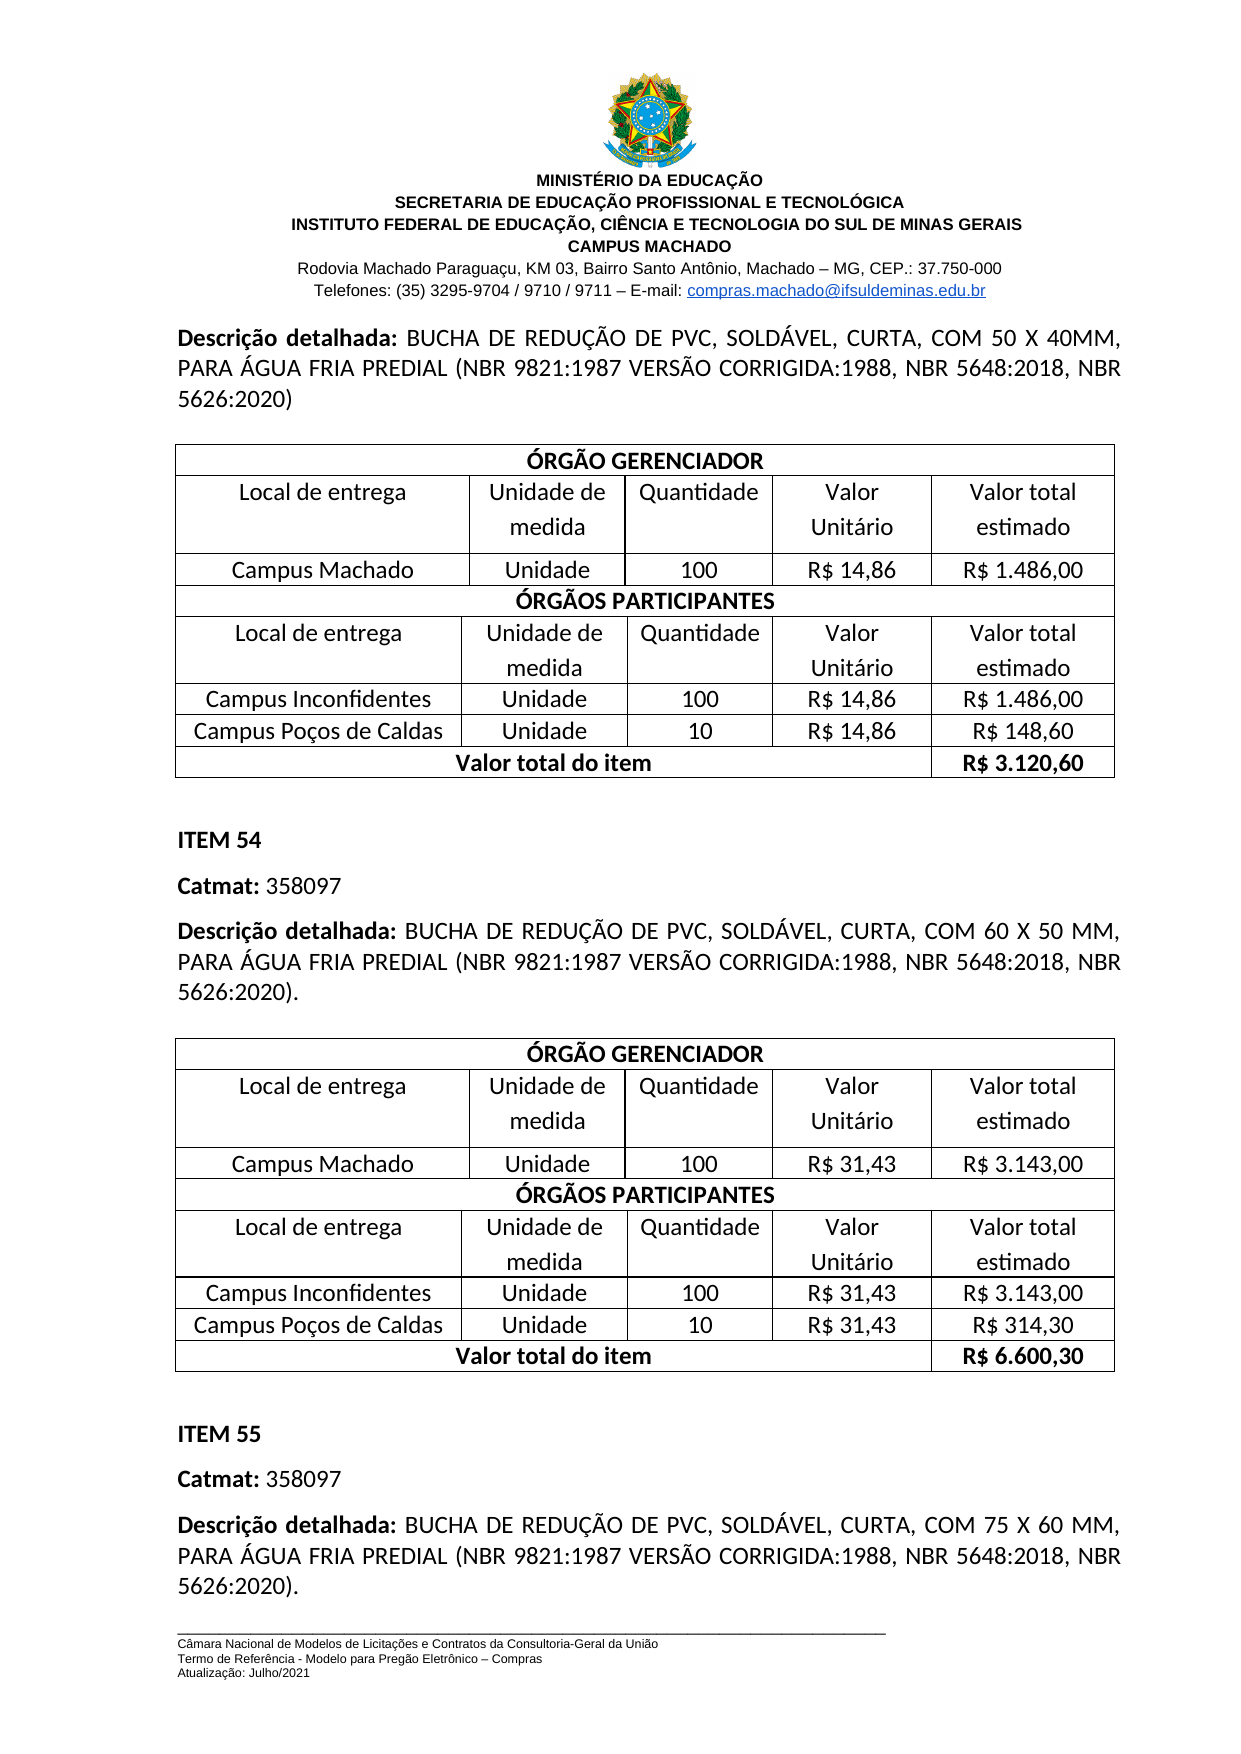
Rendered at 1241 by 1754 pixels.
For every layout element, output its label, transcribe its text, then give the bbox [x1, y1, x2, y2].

table_header ÓRGÃO GERENCIADOR [176, 445, 1114, 475]
table_cell Valor total estimado [932, 1070, 1114, 1147]
table_cell 100 [626, 1148, 772, 1178]
table_cell R$ 14,86 [773, 684, 931, 714]
table_cell 10 [628, 715, 772, 746]
table_cell Unidade [470, 1148, 624, 1178]
table_cell Unidade de medida [462, 1211, 627, 1276]
table_cell Campus Poços de Caldas [176, 1309, 461, 1339]
table_cell Valor Unitário [773, 476, 931, 553]
table_cell Unidade [462, 715, 627, 746]
text Catmat: 358097 [177, 870, 1122, 900]
table_cell Valor Unitário [773, 1211, 931, 1276]
text ITEM 55 [177, 1418, 1122, 1448]
table_cell Valor total estimado [932, 1211, 1114, 1276]
table_cell Local de entrega [176, 476, 469, 553]
text Catmat: 358097 [177, 1463, 1122, 1494]
text Descrição detalhada: BUCHA DE REDUÇÃO DE PVC, SOLDÁVEL, CURTA, COM 50 X 40MM, PARA ÁGUA FRIA PREDIAL (NBR 9821:1987 VERSÃO CORRIGIDA:1988, NBR 5648:2018, NBR 5626:2020) [177, 322, 1122, 413]
table_cell R$ 31,43 [773, 1278, 931, 1308]
table_cell Quantidade [628, 1211, 772, 1276]
table_cell Valor total estimado [932, 617, 1114, 683]
table_cell Unidade de medida [462, 617, 627, 683]
table_cell Local de entrega [176, 617, 461, 683]
table_cell 100 [626, 554, 772, 584]
table_cell Campus Machado [176, 1148, 469, 1178]
table_cell R$ 31,43 [773, 1148, 931, 1178]
table_cell Campus Machado [176, 554, 469, 584]
table_header ÓRGÃO GERENCIADOR [176, 1039, 1114, 1069]
table_cell R$ 1.486,00 [932, 684, 1114, 714]
table_cell Unidade [462, 684, 627, 714]
table_cell Unidade [470, 554, 624, 584]
table_cell R$ 3.120,60 [932, 747, 1114, 777]
table_cell 10 [628, 1309, 772, 1339]
table_cell Campus Inconfidentes [176, 1278, 461, 1308]
table_cell Unidade de medida [470, 1070, 624, 1147]
table_cell ÓRGÃOS PARTICIPANTES [176, 1179, 1114, 1210]
table_cell Local de entrega [176, 1211, 461, 1276]
table_cell Quantidade [628, 617, 772, 683]
table_cell R$ 6.600,30 [932, 1341, 1114, 1371]
table_cell R$ 148,60 [932, 715, 1114, 746]
picture [603, 73, 697, 168]
table_cell R$ 31,43 [773, 1309, 931, 1339]
table_cell Valor total estimado [932, 476, 1114, 553]
picture [669, 149, 680, 155]
table_cell R$ 3.143,00 [932, 1278, 1114, 1308]
table_cell Quantidade [626, 476, 772, 553]
table_cell R$ 1.486,00 [932, 554, 1114, 584]
table_cell R$ 314,30 [932, 1309, 1114, 1339]
text Descrição detalhada: BUCHA DE REDUÇÃO DE PVC, SOLDÁVEL, CURTA, COM 60 X 50 MM, PARA ÁGUA FRIA PREDIAL (NBR 9821:1987 VERSÃO CORRIGIDA:1988, NBR 5648:2018, NBR 5626:2020). [177, 916, 1122, 1007]
text ITEM 54 [177, 824, 1122, 854]
table_cell R$ 14,86 [773, 554, 931, 584]
table_cell R$ 14,86 [773, 715, 931, 746]
table_cell Valor Unitário [773, 1070, 931, 1147]
table_cell Local de entrega [176, 1070, 469, 1147]
table_cell ÓRGÃOS PARTICIPANTES [176, 586, 1114, 616]
table_cell Campus Inconfidentes [176, 684, 461, 714]
table_cell Campus Poços de Caldas [176, 715, 461, 746]
table_cell Valor Unitário [773, 617, 931, 683]
table_cell 100 [628, 684, 772, 714]
table_cell Unidade [462, 1278, 627, 1308]
table_cell Quantidade [626, 1070, 772, 1147]
table_cell R$ 3.143,00 [932, 1148, 1114, 1178]
table_cell Unidade [462, 1309, 627, 1339]
table_cell Valor total do item [176, 1341, 931, 1371]
table_cell Unidade de medida [470, 476, 624, 553]
table_cell Valor total do item [176, 747, 931, 777]
table_cell 100 [628, 1278, 772, 1308]
text Descrição detalhada: BUCHA DE REDUÇÃO DE PVC, SOLDÁVEL, CURTA, COM 75 X 60 MM, PARA ÁGUA FRIA PREDIAL (NBR 9821:1987 VERSÃO CORRIGIDA:1988, NBR 5648:2018, NBR 5626:2020). [177, 1509, 1122, 1601]
picture [643, 163, 658, 168]
